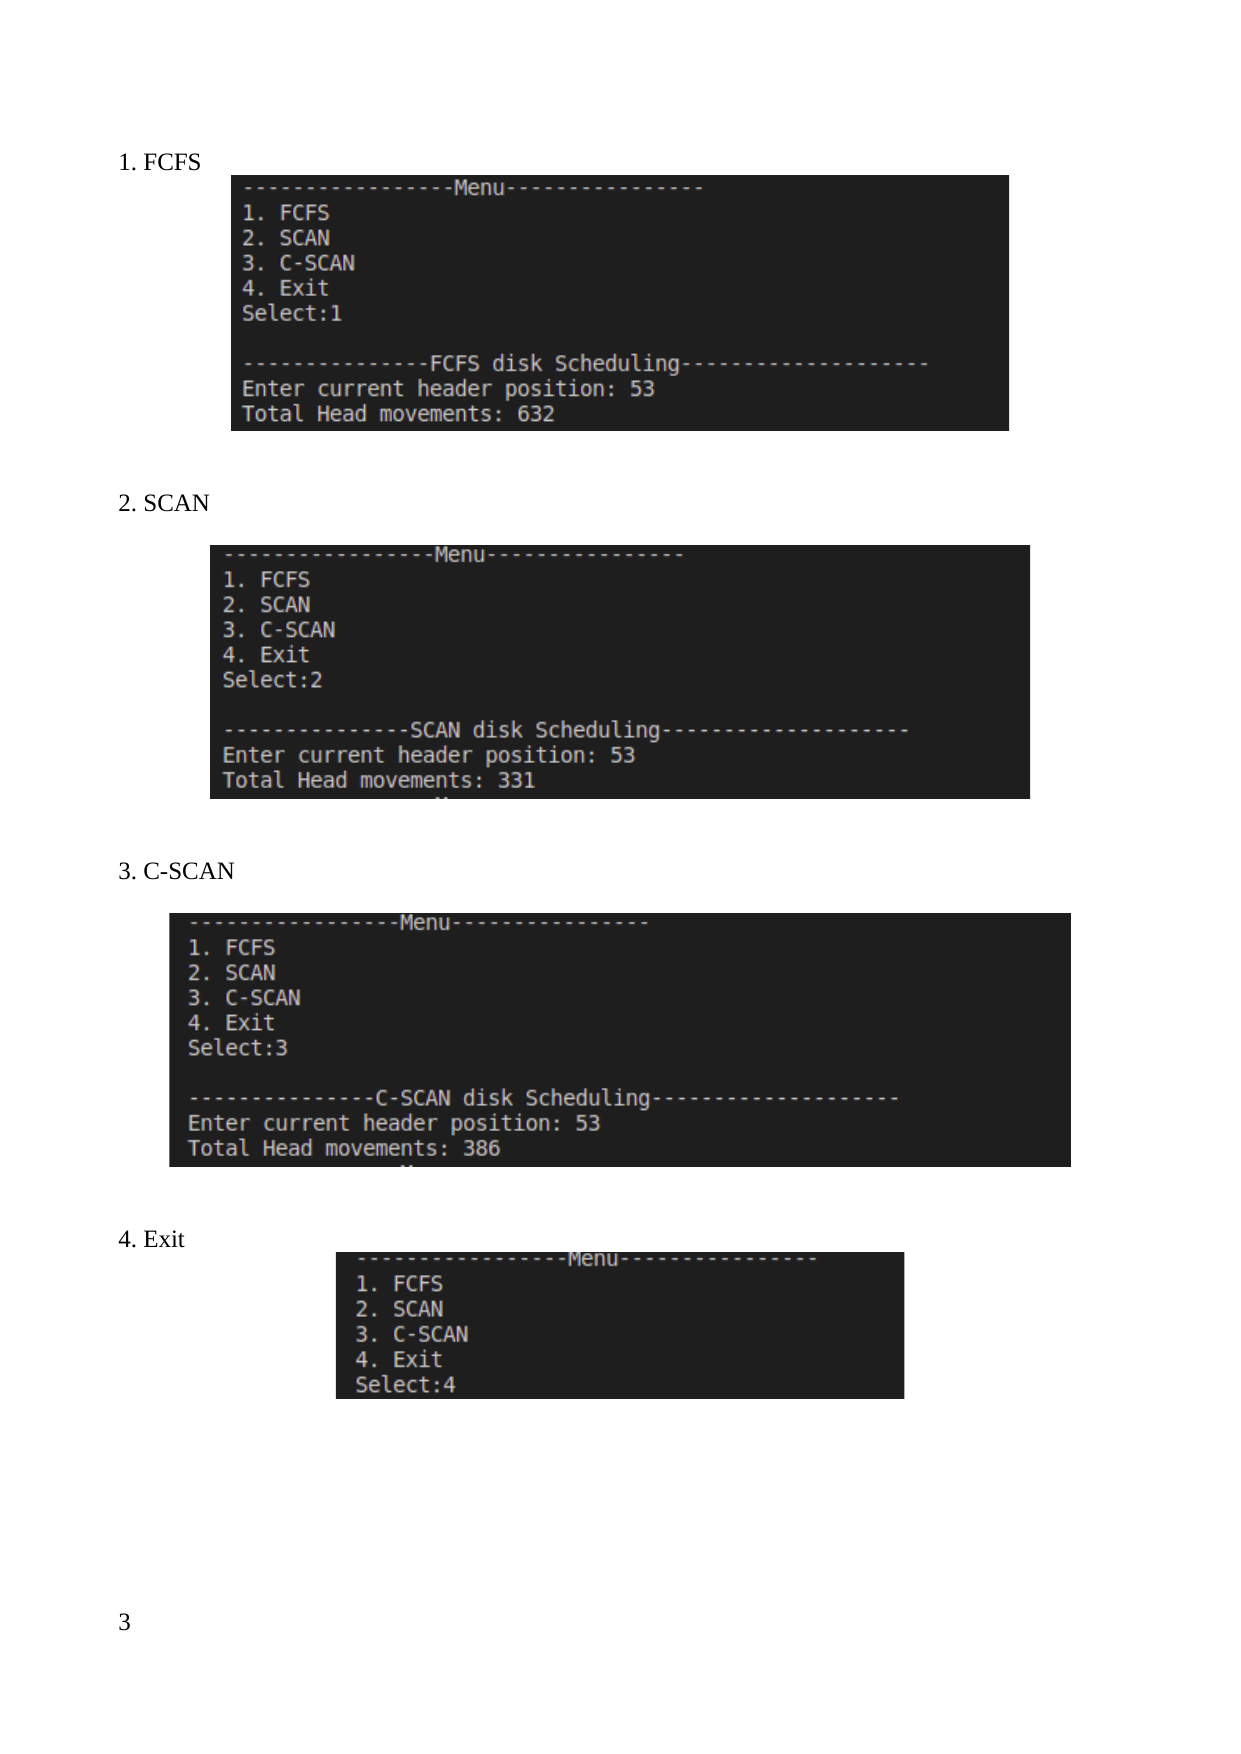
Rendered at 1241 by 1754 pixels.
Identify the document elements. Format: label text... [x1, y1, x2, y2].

picture [231, 175, 1010, 431]
picture [335, 1252, 905, 1399]
text 1. FCFS [118, 147, 1122, 176]
text 3. C-SCAN [118, 856, 1122, 885]
picture [169, 913, 1071, 1167]
text 2. SCAN [118, 488, 1122, 517]
picture [210, 545, 1031, 799]
text 4. Exit [118, 1224, 1122, 1253]
